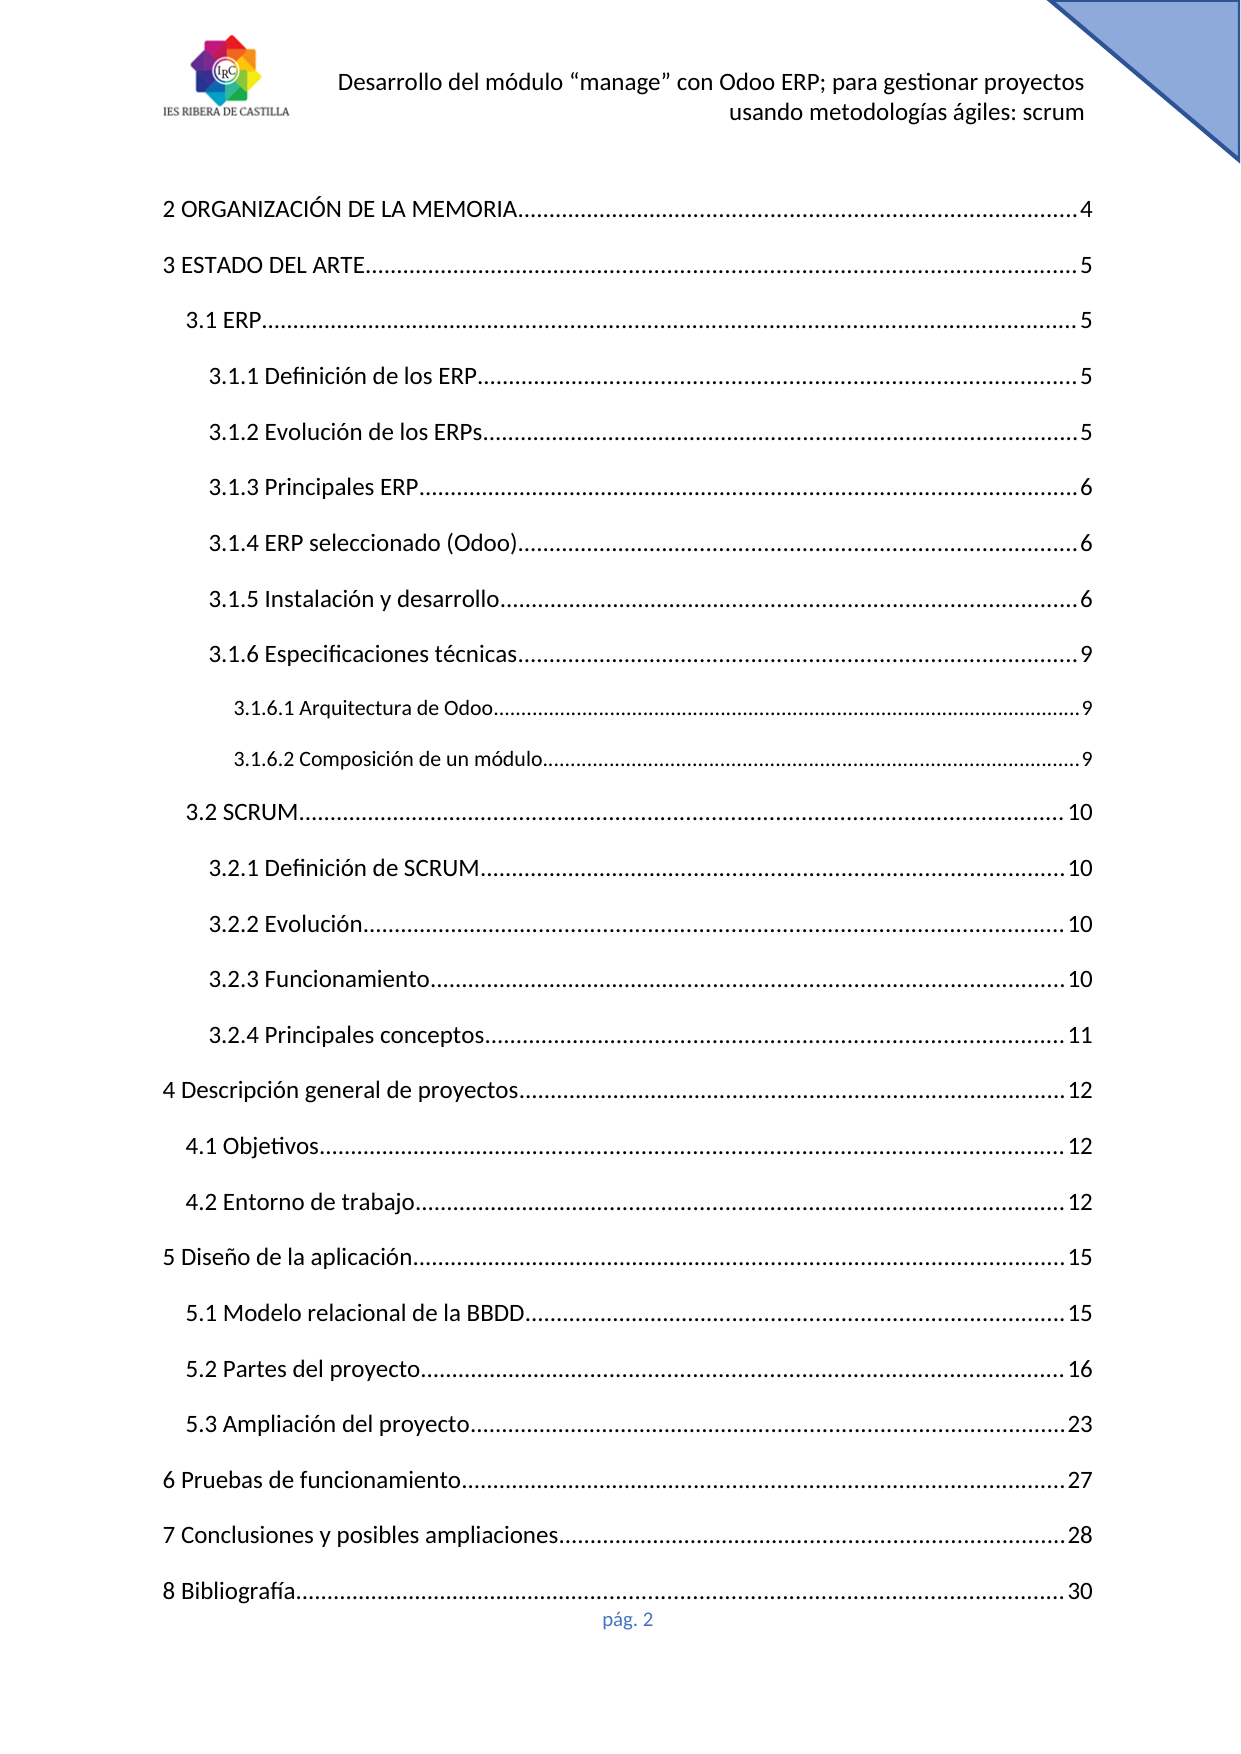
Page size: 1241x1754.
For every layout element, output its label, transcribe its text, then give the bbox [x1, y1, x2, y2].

text 5.2 Partes del proyecto 16 [185, 1353, 1093, 1383]
text 3.1 ERP 5 [185, 304, 1093, 335]
text 3.1.2 Evolución de los ERPs 5 [208, 416, 1093, 446]
text 3.2.4 Principales conceptos 11 [208, 1019, 1093, 1049]
text 4.1 Objetivos 12 [185, 1130, 1093, 1161]
text 3.1.1 Definición de los ERP 5 [208, 360, 1093, 391]
text 3.1.6 Especificaciones técnicas 9 [208, 638, 1093, 669]
text 5 Diseño de la aplicación 15 [162, 1241, 1093, 1272]
text 8 Bibliografía 30 [162, 1575, 1093, 1606]
text 3.1.3 Principales ERP 6 [208, 471, 1093, 502]
text 5.3 Ampliación del proyecto 23 [185, 1408, 1093, 1439]
text 2 ORGANIZACIÓN DE LA MEMORIA 4 [162, 193, 1093, 224]
text 7 Conclusiones y posibles ampliaciones 28 [162, 1519, 1093, 1550]
text 3.1.6.2 Composición de un módulo 9 [233, 745, 1093, 772]
text 3.2.3 Funcionamiento 10 [208, 963, 1093, 994]
text 3.1.6.1 Arquitectura de Odoo 9 [233, 694, 1093, 721]
text 6 Pruebas de funcionamiento 27 [162, 1464, 1093, 1494]
picture [162, 29, 293, 121]
text 4 Descripción general de proyectos 12 [162, 1074, 1093, 1105]
text 5.1 Modelo relacional de la BBDD 15 [185, 1297, 1093, 1328]
text 4.2 Entorno de trabajo 12 [185, 1186, 1093, 1216]
text 3.2.1 Definición de SCRUM 10 [208, 852, 1093, 883]
text 3.1.5 Instalación y desarrollo 6 [208, 583, 1093, 613]
text 3.2 SCRUM 10 [185, 796, 1093, 827]
text 3 ESTADO DEL ARTE 5 [162, 249, 1093, 279]
text 3.2.2 Evolución 10 [208, 908, 1093, 938]
text 3.1.4 ERP seleccionado (Odoo) 6 [208, 527, 1093, 558]
